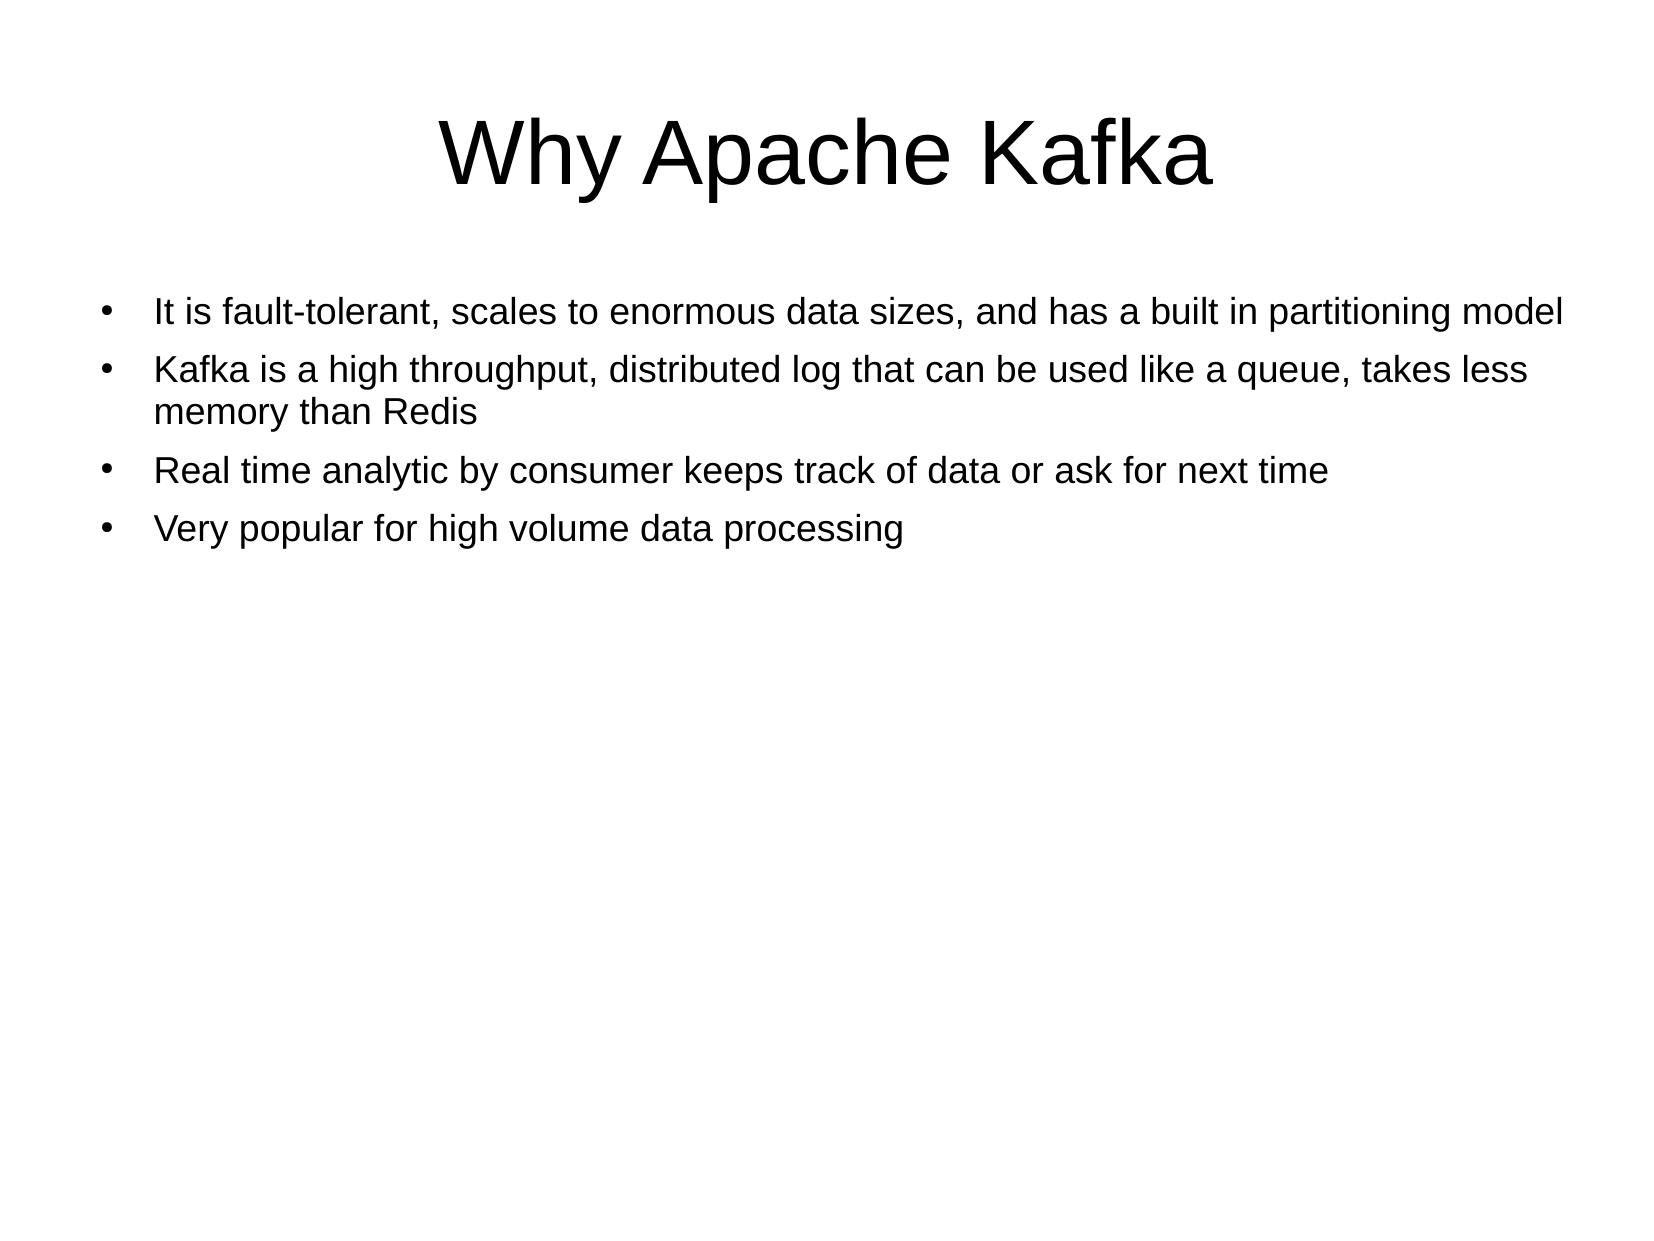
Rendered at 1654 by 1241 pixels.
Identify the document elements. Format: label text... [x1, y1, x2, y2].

title Why Apache Kafka [82, 49, 1571, 257]
list It is fault-tolerant, scales to enormous data sizes, and has a built in partitioning model Kafka is a high throughput, distributed log that can be used like a queue, takes less memory than Redis Real time analytic by consumer keeps track of data or ask for next time Very popular for high volume data processing [82, 290, 1571, 1010]
